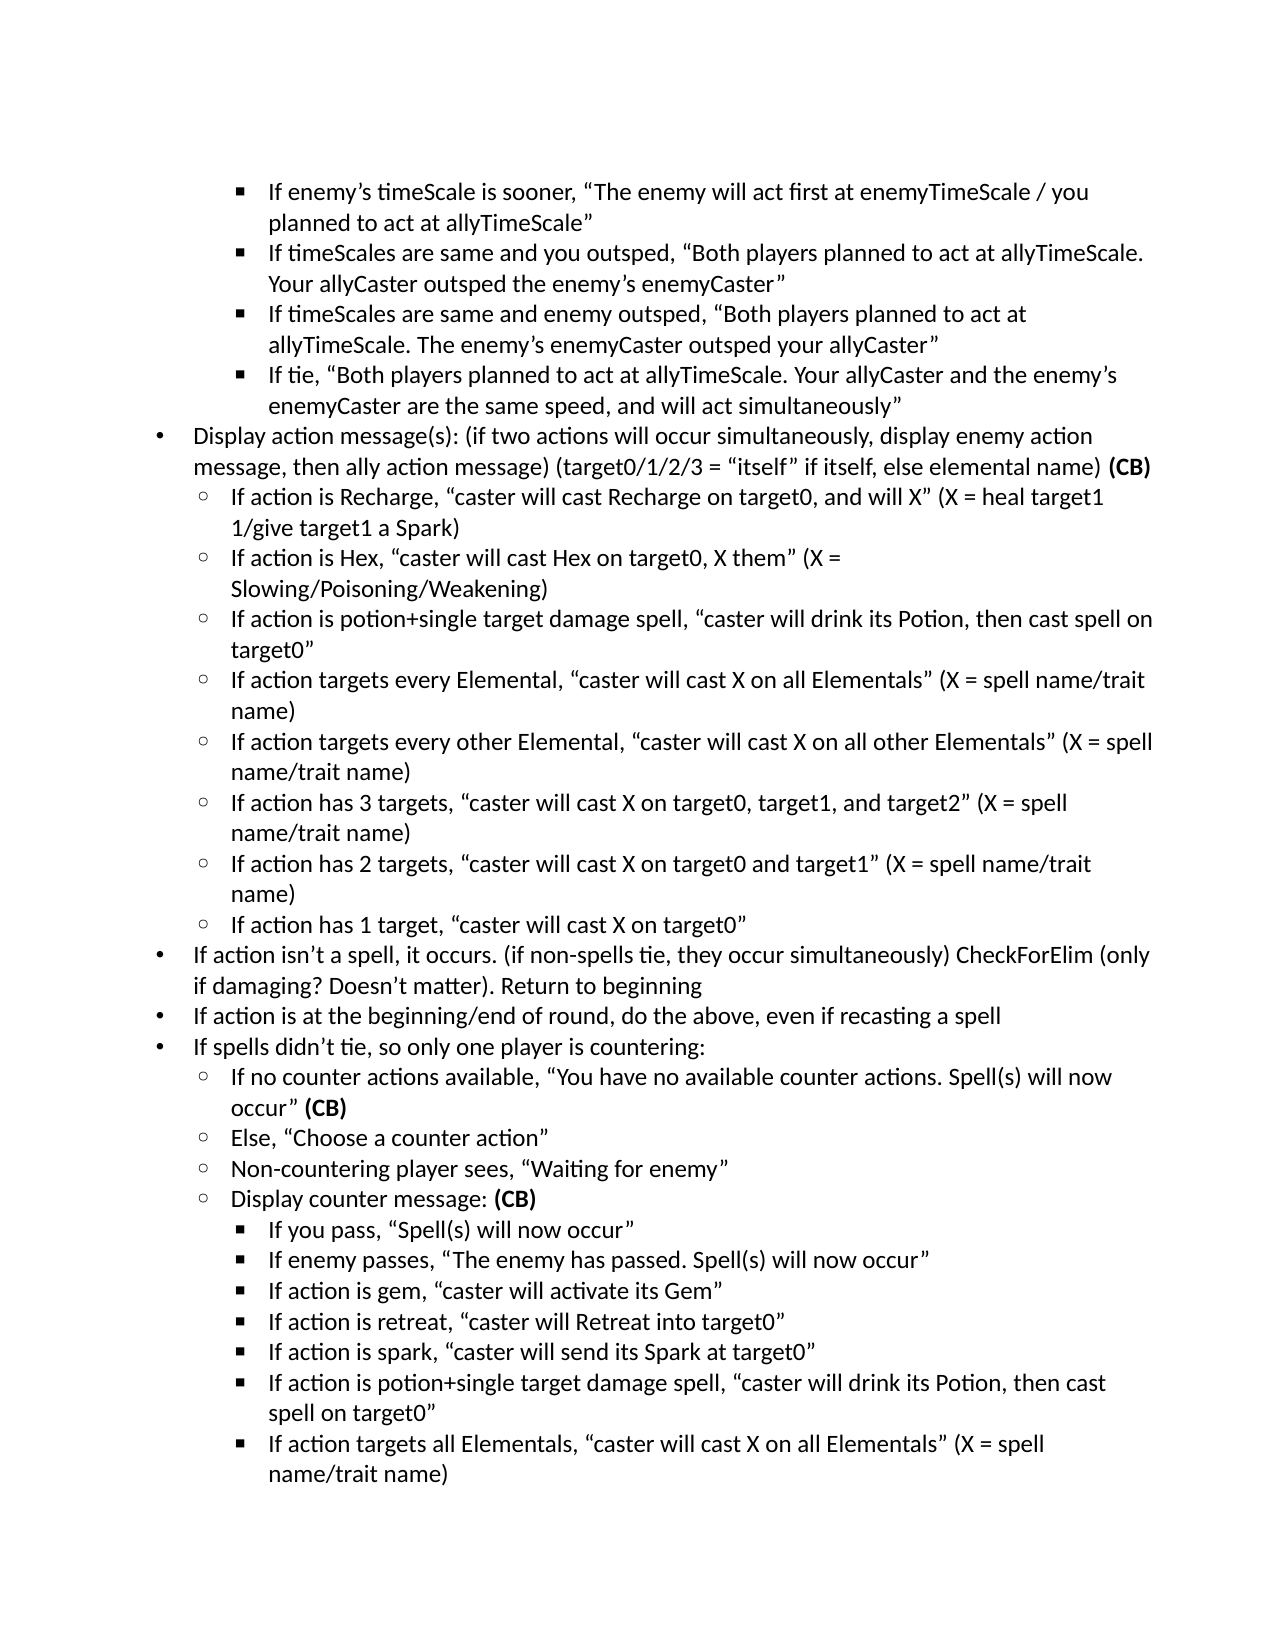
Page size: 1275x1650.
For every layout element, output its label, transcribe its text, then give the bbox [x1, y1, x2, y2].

list If action is Recharge, “caster will cast Recharge on target0, and will X” (X = heal target1 1/give target1 a Spark) [193, 482, 1157, 543]
list If action targets every other Elemental, “caster will cast X on all other Elementals” (X = spell name/trait name) [193, 726, 1157, 787]
list If action targets every Elemental, “caster will cast X on all Elementals” (X = spell name/trait name) [193, 665, 1157, 726]
list If tie, “Both players planned to act at allyTimeScale. Your allyCaster and the enemy’s enemyCaster are the same speed, and will act simultaneously” [231, 359, 1157, 421]
list If action targets all Elementals, “caster will cast X on all Elementals” (X = spell name/trait name) [231, 1428, 1157, 1489]
list If action is spark, “caster will send its Spark at target0” [231, 1336, 1157, 1367]
list If action has 3 targets, “caster will cast X on target0, target1, and target2” (X = spell name/trait name) [193, 787, 1157, 848]
list Display action message(s): (if two actions will occur simultaneously, display enemy action message, then ally action message) (target0/1/2/3 = “itself” if itself, else elemental name) (CB) [156, 421, 1157, 482]
list If action is potion+single target damage spell, “caster will drink its Potion, then cast spell on target0” [193, 604, 1157, 665]
list Else, “Choose a counter action” [193, 1122, 1157, 1153]
list Display counter message: (CB) [193, 1183, 1157, 1214]
list If spells didn’t tie, so only one player is countering: [156, 1031, 1157, 1061]
list If timeScales are same and you outsped, “Both players planned to act at allyTimeScale. Your allyCaster outsped the enemy’s enemyCaster” [231, 237, 1157, 298]
list If action is gem, “caster will activate its Gem” [231, 1275, 1157, 1306]
list If action has 2 targets, “caster will cast X on target0 and target1” (X = spell name/trait name) [193, 848, 1157, 909]
list If enemy passes, “The enemy has passed. Spell(s) will now occur” [231, 1244, 1157, 1275]
list If action isn’t a spell, it occurs. (if non-spells tie, they occur simultaneously) CheckForElim (only if damaging? Doesn’t matter). Return to beginning [156, 939, 1157, 1000]
list If no counter actions available, “You have no available counter actions. Spell(s) will now occur” (CB) [193, 1061, 1157, 1122]
list If timeScales are same and enemy outsped, “Both players planned to act at allyTimeScale. The enemy’s enemyCaster outsped your allyCaster” [231, 298, 1157, 359]
list Non-countering player sees, “Waiting for enemy” [193, 1153, 1157, 1183]
list If action is Hex, “caster will cast Hex on target0, X them” (X = Slowing/Poisoning/Weakening) [193, 543, 1157, 604]
list If action is at the beginning/end of round, do the above, even if recasting a spell [156, 1000, 1157, 1031]
list If action is potion+single target damage spell, “caster will drink its Potion, then cast spell on target0” [231, 1367, 1157, 1428]
list If enemy’s timeScale is sooner, “The enemy will act first at enemyTimeScale / you planned to act at allyTimeScale” [231, 176, 1157, 237]
list If action has 1 target, “caster will cast X on target0” [193, 909, 1157, 939]
list If action is retreat, “caster will Retreat into target0” [231, 1306, 1157, 1336]
list If you pass, “Spell(s) will now occur” [231, 1214, 1157, 1244]
